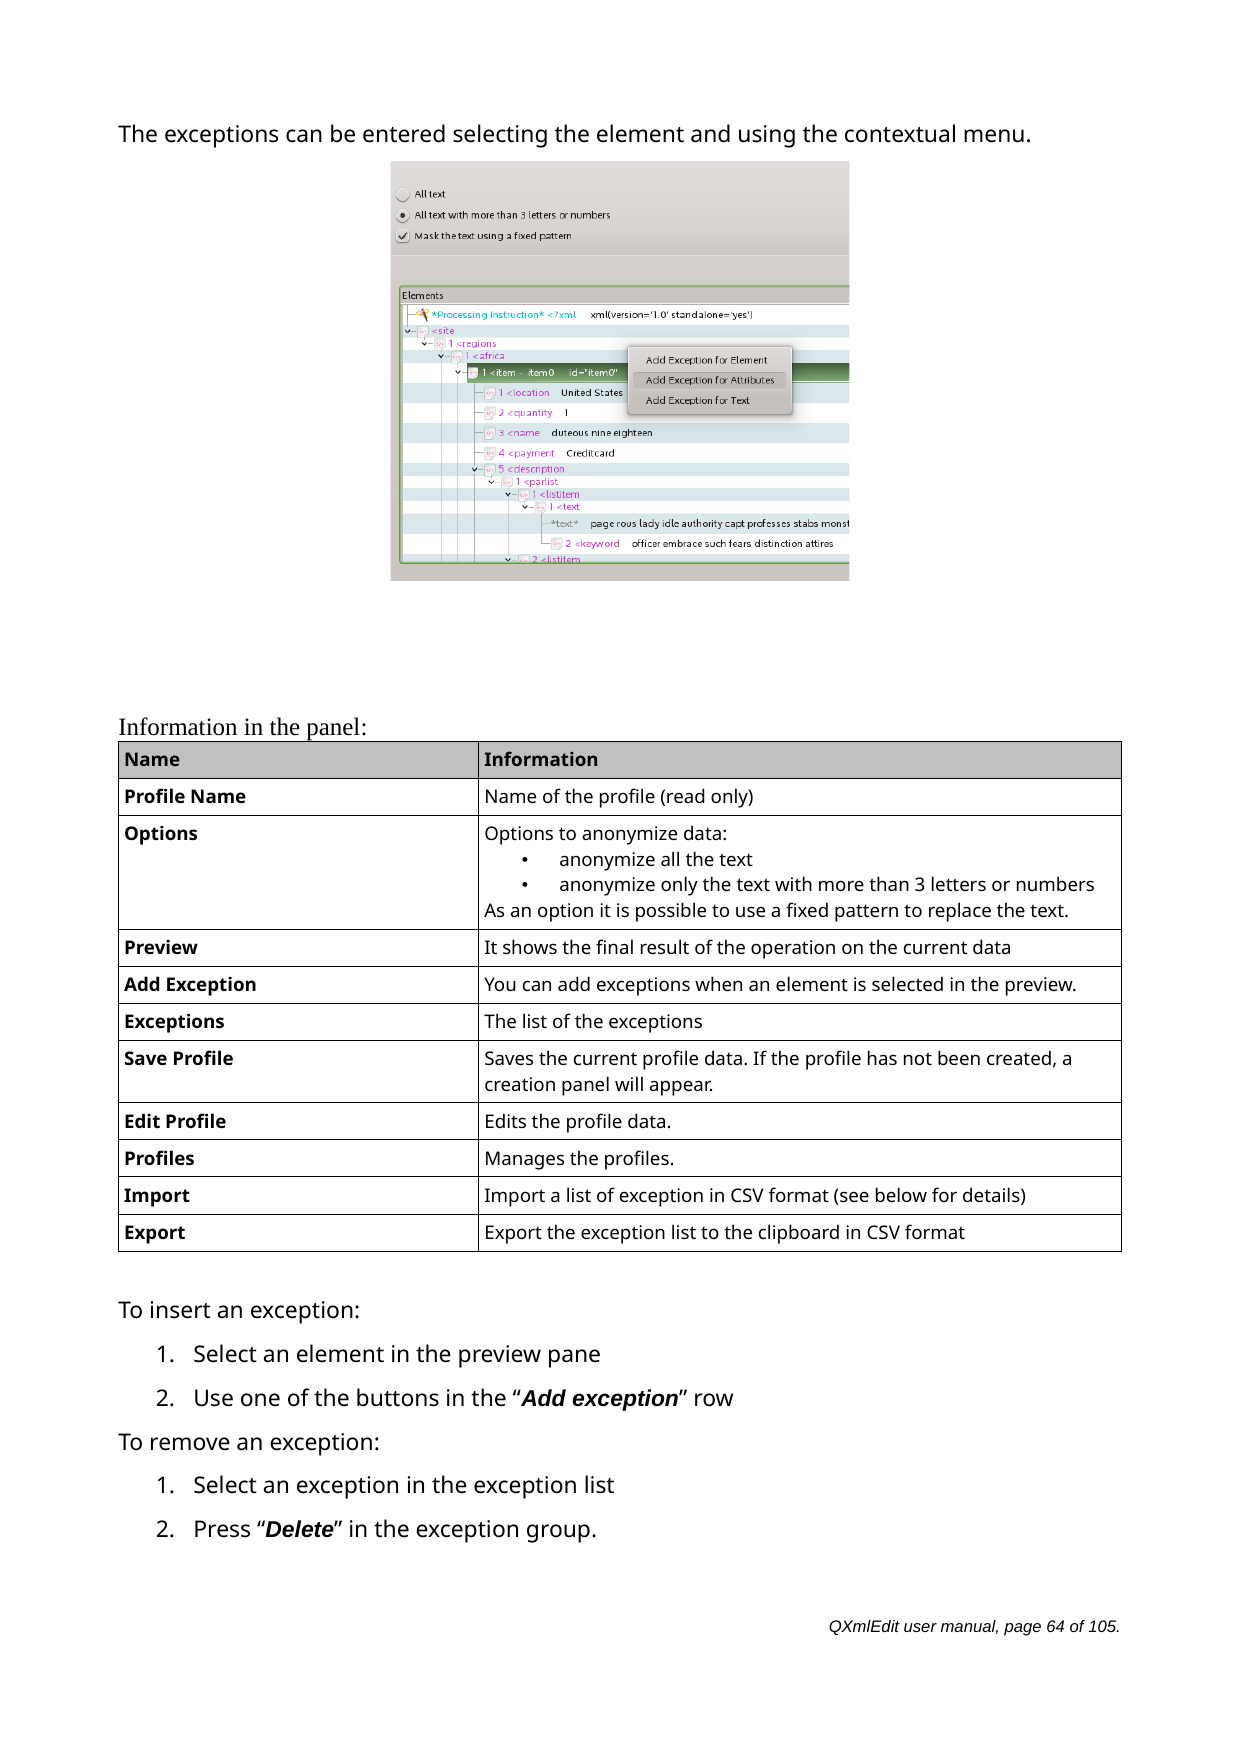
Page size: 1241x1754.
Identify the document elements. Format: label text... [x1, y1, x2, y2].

table_cell You can add exceptions when an element is selected in the preview. [479, 967, 1121, 1003]
table_cell Profiles [119, 1140, 478, 1176]
table_cell Profile Name [119, 779, 478, 815]
table_cell Edits the profile data. [479, 1103, 1121, 1139]
text To remove an exception: [118, 1426, 1122, 1457]
table_cell Saves the current profile data. If the profile has not been created, a creation panel will appear. [479, 1041, 1121, 1102]
table_cell Preview [119, 930, 478, 966]
table_cell Add Exception [119, 967, 478, 1003]
list Use one of the buttons in the “Add exception” row [156, 1382, 1122, 1413]
table_cell Name of the profile (read only) [479, 779, 1121, 815]
table_cell Save Profile [119, 1041, 478, 1102]
table_cell Export the exception list to the clipboard in CSV format [479, 1215, 1121, 1251]
text The exceptions can be entered selecting the element and using the contextual menu. [118, 118, 1122, 149]
list Select an exception in the exception list [156, 1469, 1122, 1501]
table_cell Edit Profile [119, 1103, 478, 1139]
table_cell It shows the final result of the operation on the current data [479, 930, 1121, 966]
table_cell Import a list of exception in CSV format (see below for details) [479, 1177, 1121, 1213]
table_cell Export [119, 1215, 478, 1251]
picture [390, 161, 850, 581]
table_cell Options [119, 816, 478, 928]
text To insert an exception: [118, 1294, 1122, 1326]
list Select an element in the preview pane [156, 1338, 1122, 1369]
table_cell Import [119, 1177, 478, 1213]
list Press “Delete” in the exception group. [156, 1513, 1122, 1544]
table_cell Exceptions [119, 1004, 478, 1040]
table_cell The list of the exceptions [479, 1004, 1121, 1040]
table_header Information [479, 742, 1121, 778]
table_header Name [119, 742, 478, 778]
table_cell Manages the profiles. [479, 1140, 1121, 1176]
text Information in the panel: [118, 712, 1122, 741]
table_cell Options to anonymize data: anonymize all the text anonymize only the text with more than 3 letters or numbers As an option it is possible to use a fixed pattern to replace the text. [479, 816, 1121, 928]
